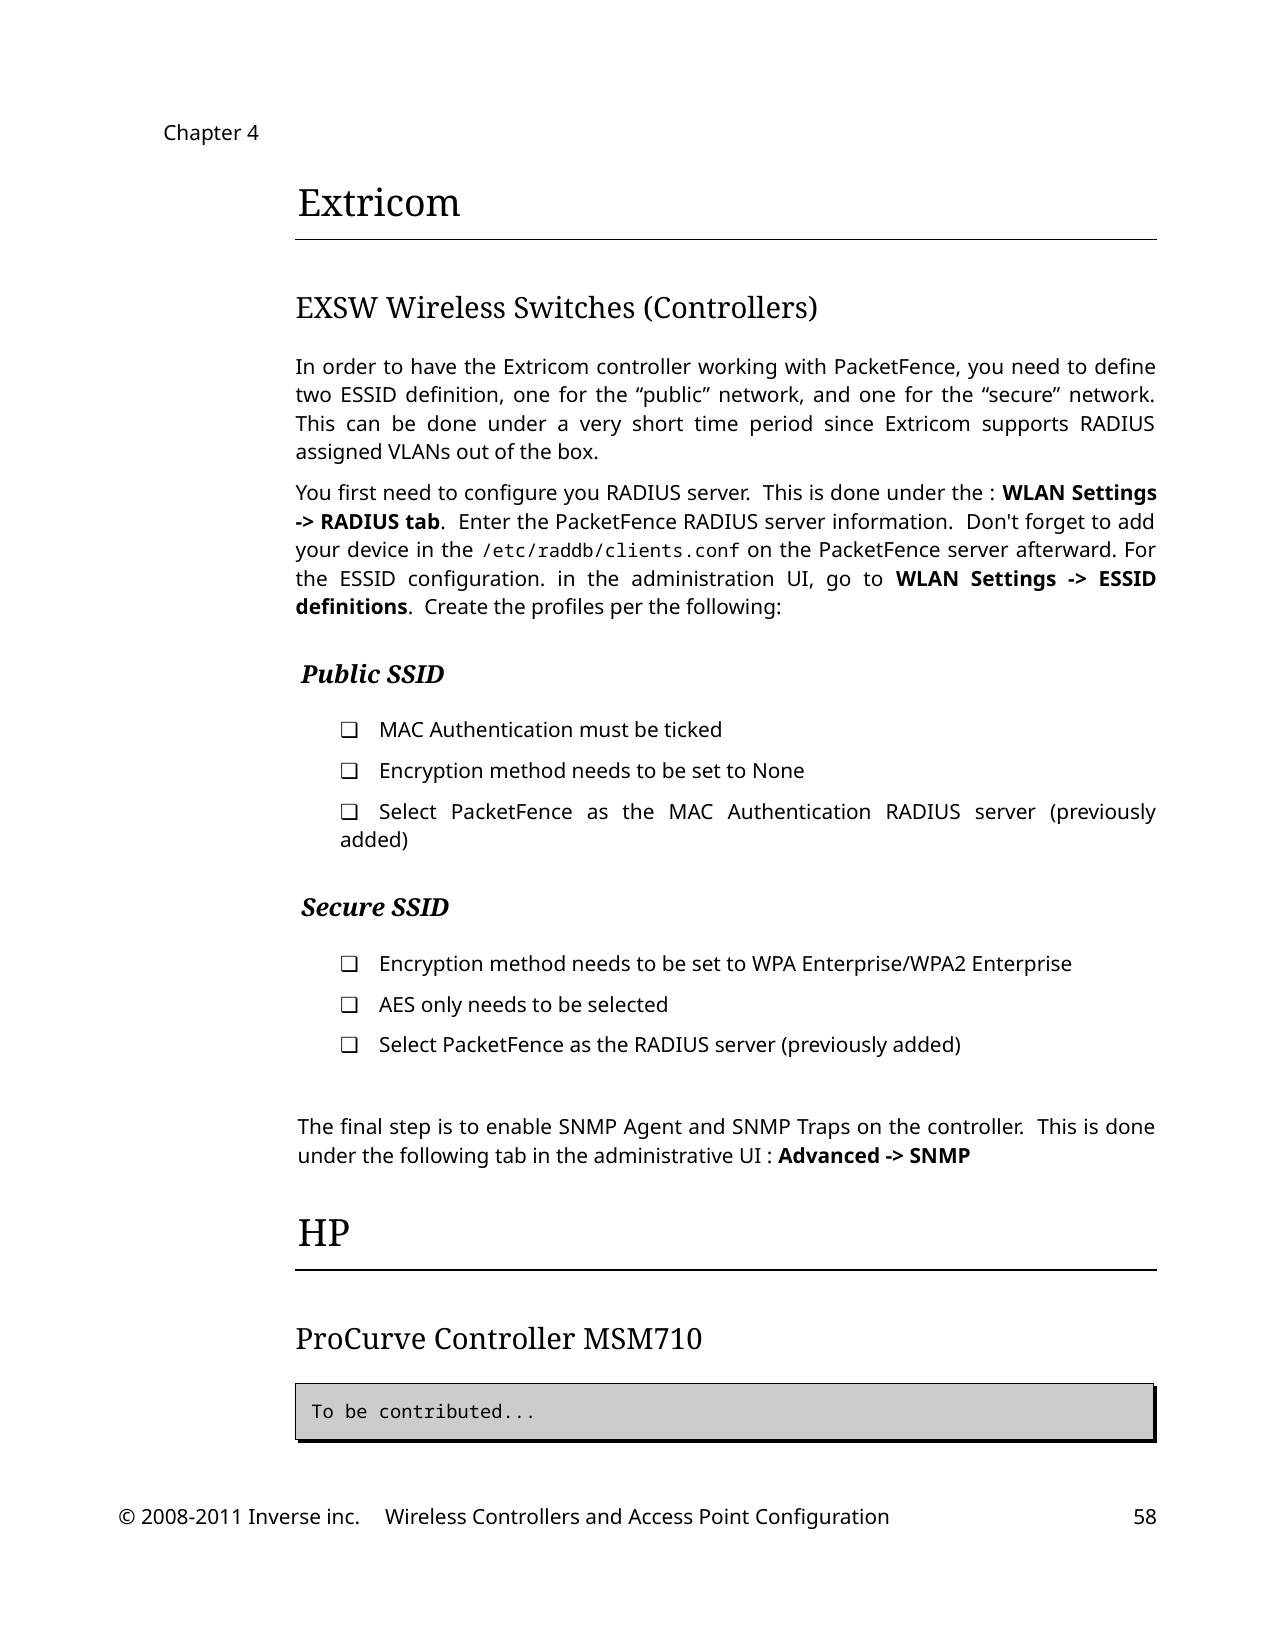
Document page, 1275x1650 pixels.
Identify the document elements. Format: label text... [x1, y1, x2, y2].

text In order to have the Extricom controller working with PacketFence, you need to define two ESSID definition, one for the “public” network, and one for the “secure” network. This can be done under a very short time period since Extricom supports RADIUS assigned VLANs out of the box. [295, 352, 1157, 466]
list ❏ Encryption method needs to be set to WPA Enterprise/WPA2 Enterprise [340, 949, 1157, 977]
text You first need to configure you RADIUS server. This is done under the : WLAN Settings -> RADIUS tab. Enter the PacketFence RADIUS server information. Don't forget to add your device in the /etc/raddb/clients.conf on the PacketFence server afterward. For the ESSID configuration. in the administration UI, go to WLAN Settings -> ESSID definitions. Create the profiles per the following: [295, 478, 1157, 621]
list ❏ Encryption method needs to be set to None [340, 756, 1157, 785]
subtitle Public SSID [263, 657, 1157, 691]
subtitle ProCurve Controller MSM710 [295, 1318, 1157, 1358]
list ❏ Select PacketFence as the MAC Authentication RADIUS server (previously added) [340, 797, 1157, 854]
text To be contributed... [296, 1384, 1153, 1439]
subtitle HP [295, 1207, 1157, 1269]
subtitle EXSW Wireless Switches (Controllers) [295, 288, 1157, 327]
list ❏ Select PacketFence as the RADIUS server (previously added) [340, 1031, 1157, 1059]
subtitle Secure SSID [263, 890, 1157, 924]
list ❏ MAC Authentication must be ticked [340, 715, 1157, 744]
list The final step is to enable SNMP Agent and SNMP Traps on the controller. This is done under the following tab in the administrative UI : Advanced -> SNMP [297, 1112, 1157, 1169]
list ❏ AES only needs to be selected [340, 990, 1157, 1018]
subtitle Extricom [295, 176, 1157, 239]
